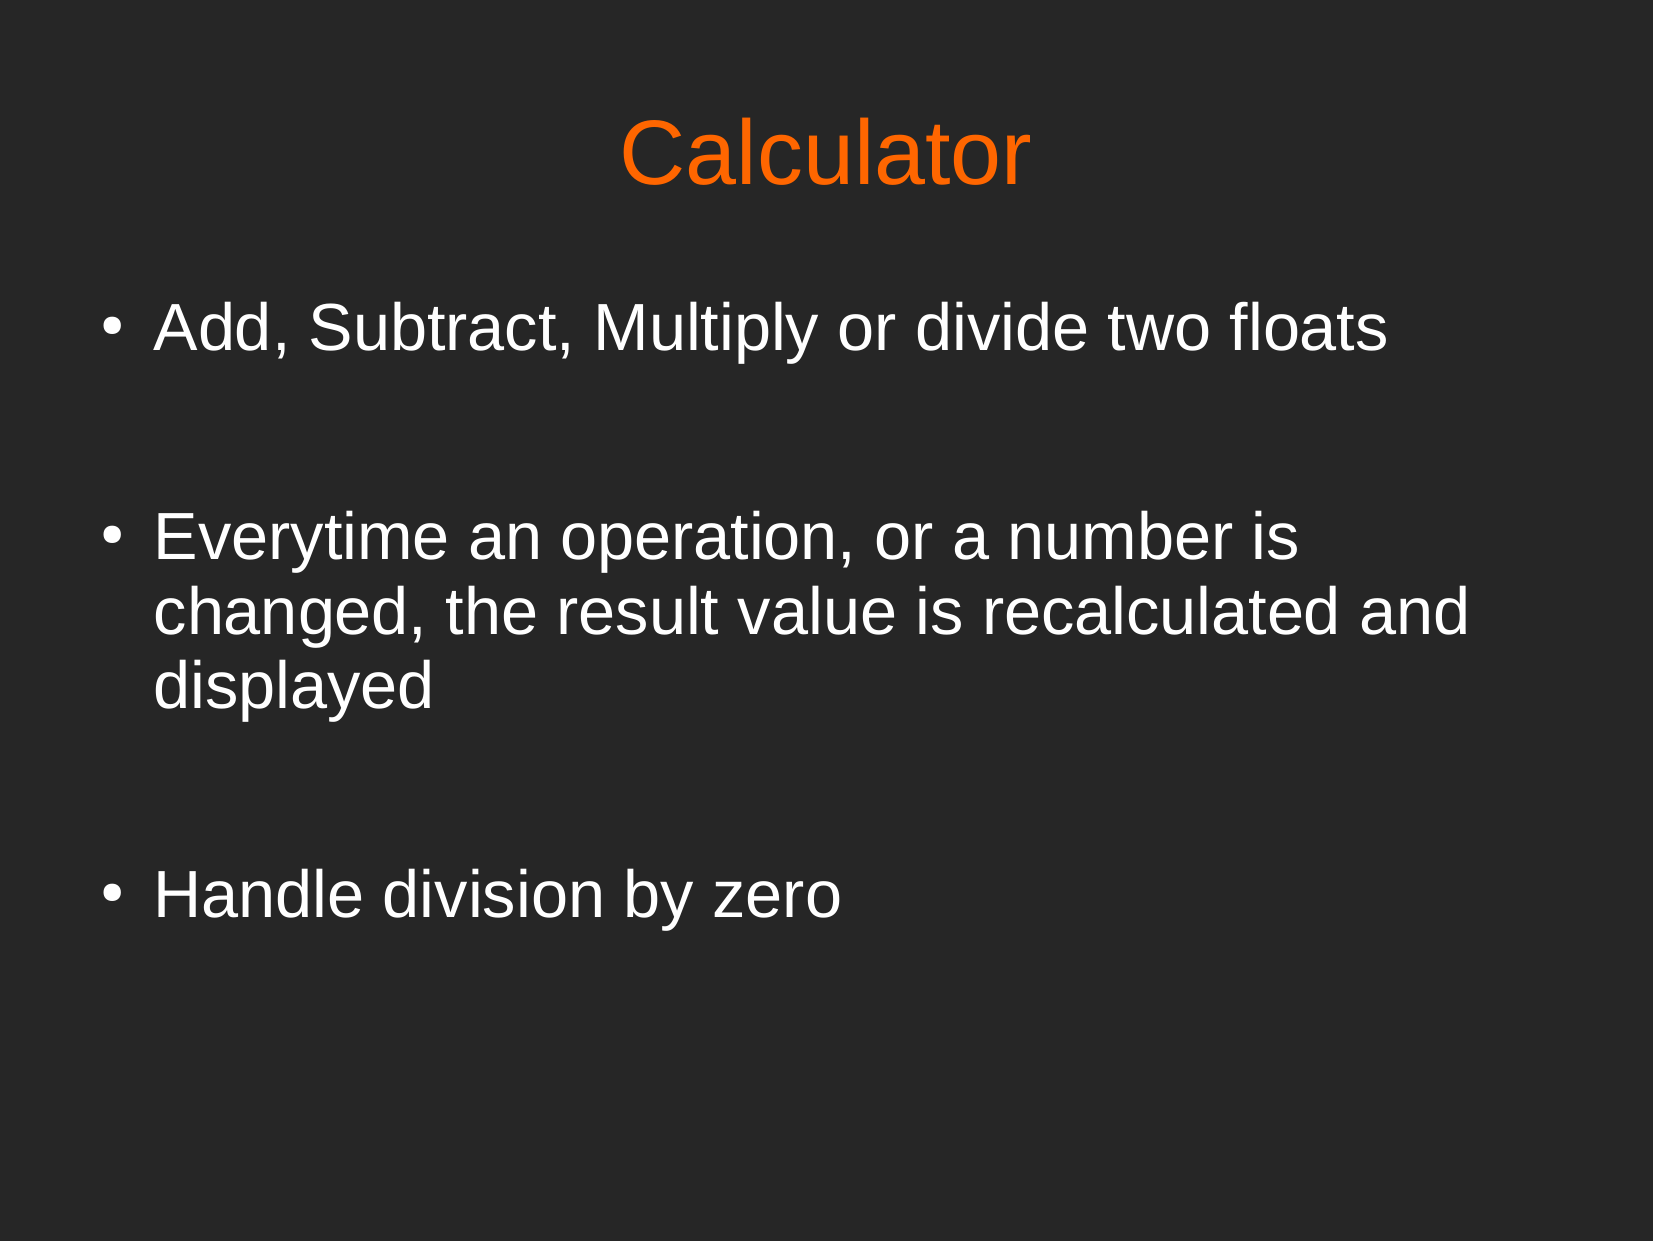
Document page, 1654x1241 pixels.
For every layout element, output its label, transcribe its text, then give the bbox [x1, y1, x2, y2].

list Add, Subtract, Multiply or divide two floats Everytime an operation, or a number is changed, the result value is recalculated and displayed Handle division by zero [82, 290, 1571, 1109]
text_box Calculator [82, 99, 1571, 207]
